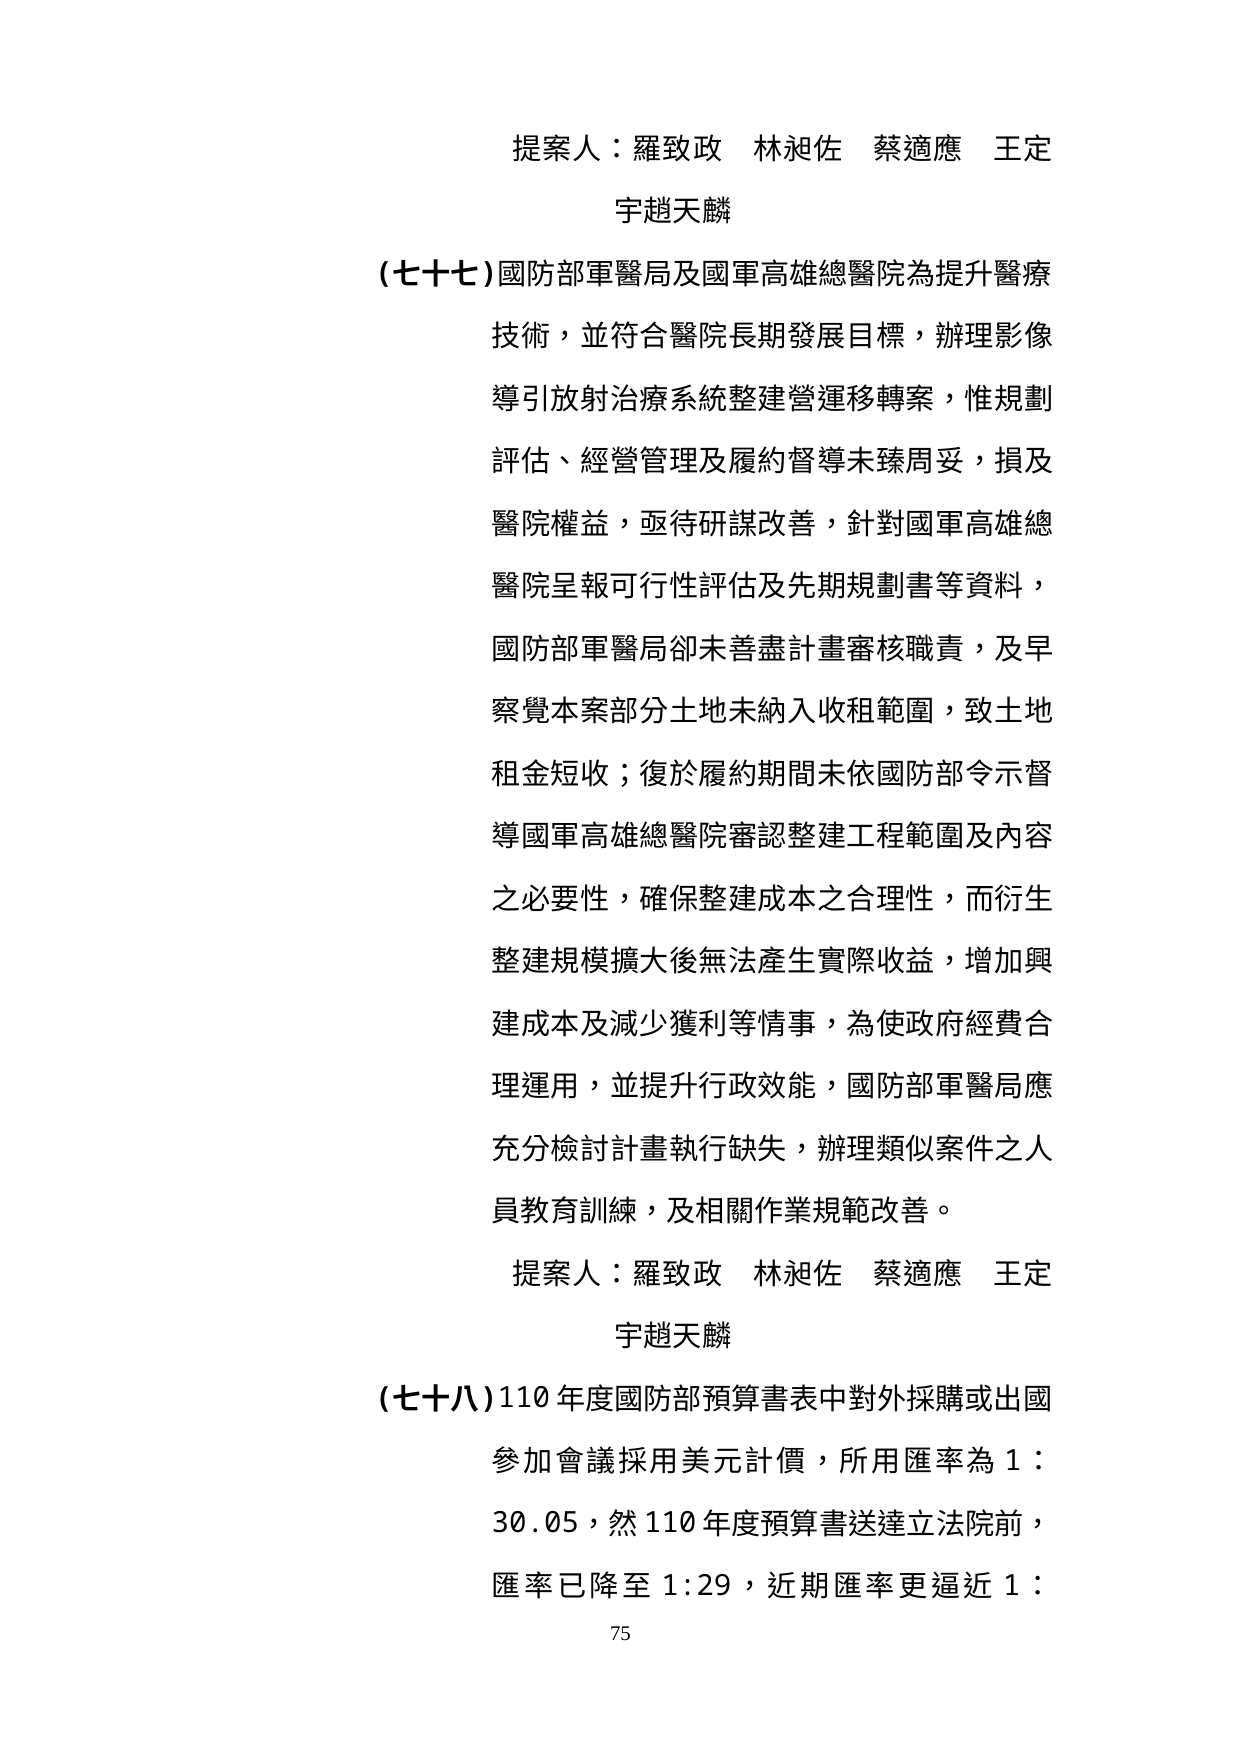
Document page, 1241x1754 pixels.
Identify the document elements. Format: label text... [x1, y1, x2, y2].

text (七十八)110年度國防部預算書表中對外採購或出國參加會議採用美元計價，所用匯率為1：30.05，然110年度預算書送達立法院前，匯率已降至1:29，近期匯率更逼近1： [375, 1355, 1053, 1605]
text 提案人：羅致政 林昶佐 蔡適應 王定宇趙天麟 [512, 1230, 1053, 1355]
text 提案人：羅致政 林昶佐 蔡適應 王定宇趙天麟 [512, 105, 1053, 230]
text (七十七)國防部軍醫局及國軍高雄總醫院為提升醫療技術，並符合醫院長期發展目標，辦理影像導引放射治療系統整建營運移轉案，惟規劃評估、經營管理及履約督導未臻周妥，損及醫院權益，亟待研謀改善，針對國軍高雄總醫院呈報可行性評估及先期規劃書等資料，國防部軍醫局卻未善盡計畫審核職責，及早察覺本案部分土地未納入收租範圍，致土地租金短收；復於履約期間未依國防部令示督導國軍高雄總醫院審認整建工程範圍及內容之必要性，確保整建成本之合理性，而衍生整建規模擴大後無法產生實際收益，增加興建成本及減少獲利等情事，為使政府經費合理運用，並提升行政效能，國防部軍醫局應充分檢討計畫執行缺失，辦理類似案件之人員教育訓練，及相關作業規範改善。 [375, 230, 1053, 1230]
